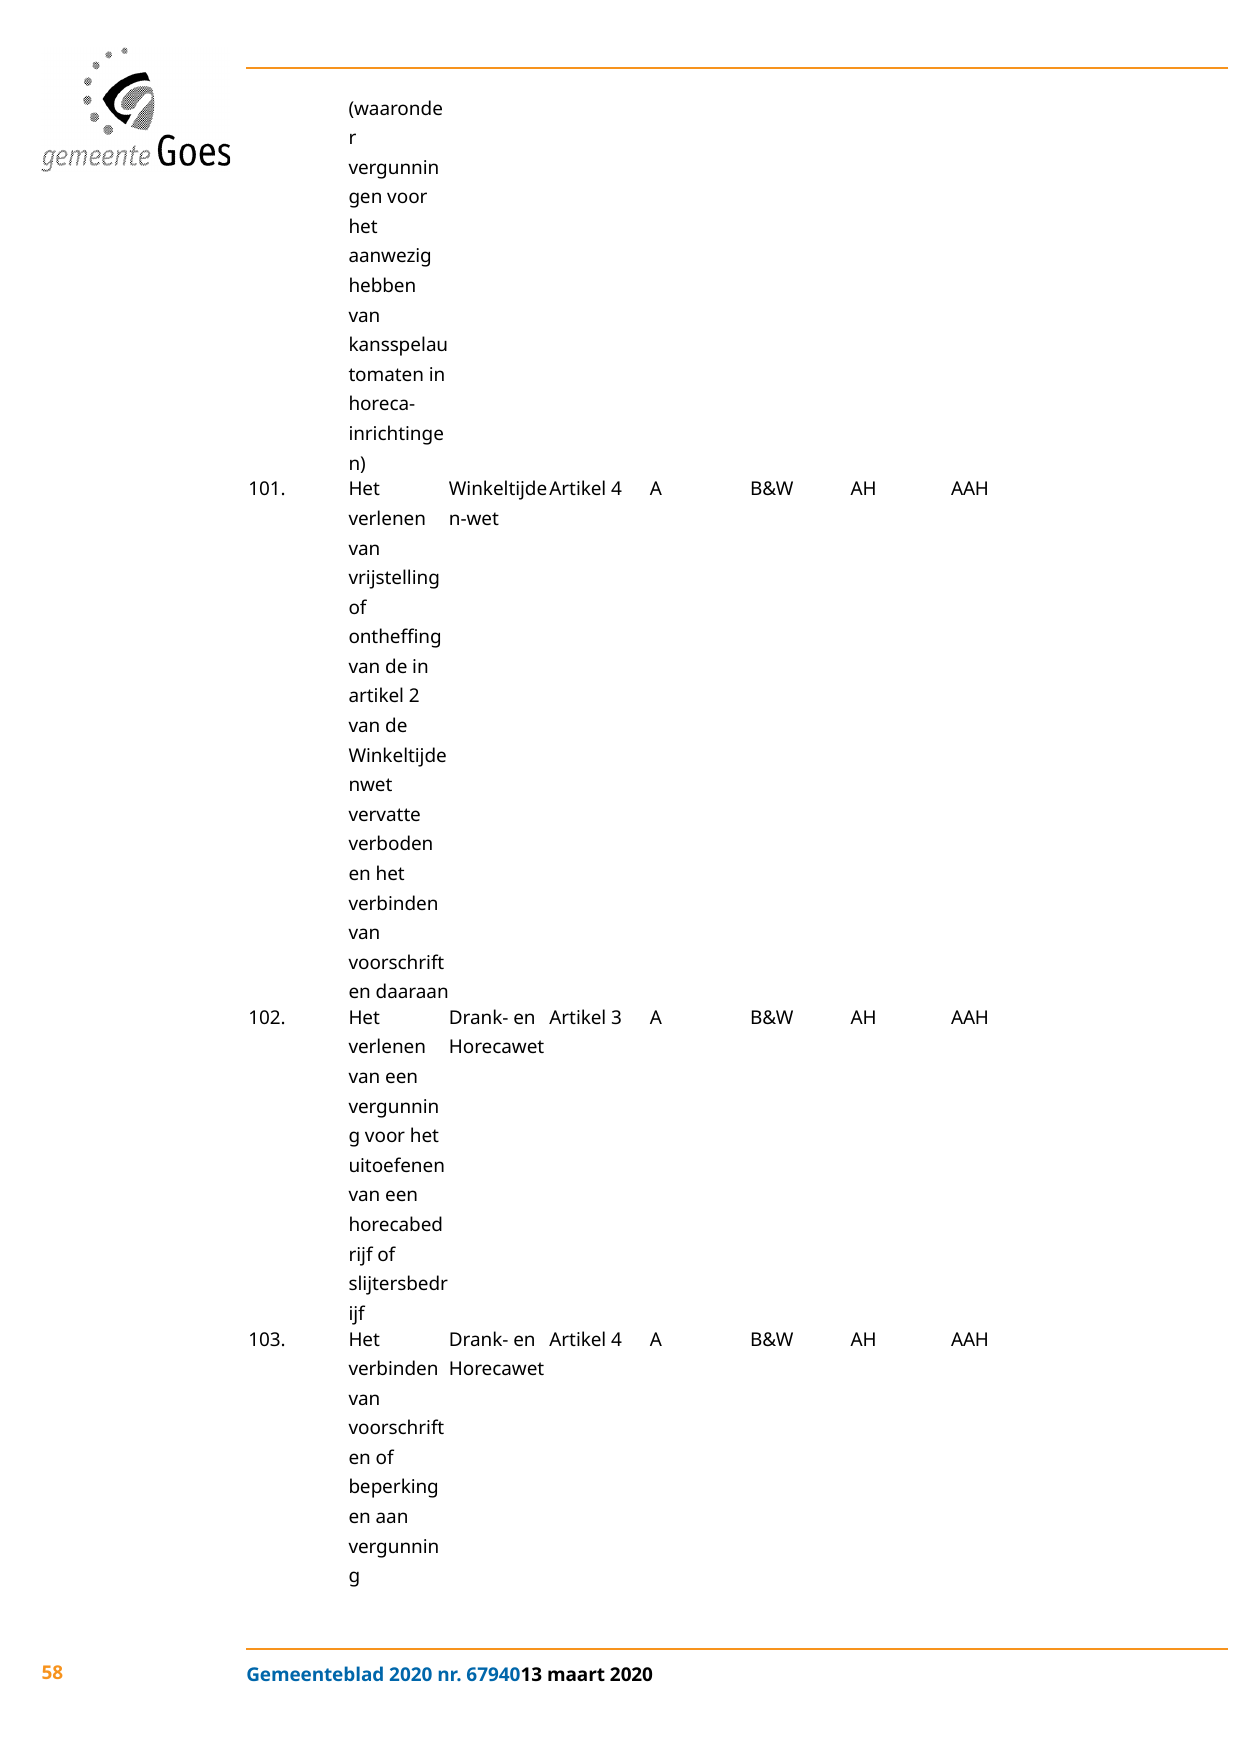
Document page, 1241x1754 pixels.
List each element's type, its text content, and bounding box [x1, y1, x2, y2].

table_cell 102. [248, 1004, 348, 1326]
table_cell A [650, 1004, 750, 1326]
table_cell AAH [951, 1326, 1051, 1588]
table_cell AAH [951, 476, 1051, 1004]
table_cell Artikel 3 [549, 1004, 649, 1326]
table_cell Het verlenen van vrijstelling of ontheffing van de in artikel 2 van de Winkeltijdenwet vervatte verboden en het verbinden van voorschriften daaraan [348, 476, 449, 1004]
table_cell [951, 95, 1051, 476]
table_cell Artikel 4 [549, 476, 649, 1004]
table_cell B&W [750, 476, 850, 1004]
table_cell [1051, 95, 1152, 476]
table_cell Het verlenen van een vergunning voor het uitoefenen van een horecabedrijf of slijtersbedrijf [348, 1004, 449, 1326]
table_cell [549, 95, 649, 476]
table_cell [650, 95, 750, 476]
table_cell B&W [750, 1326, 850, 1588]
picture [41, 47, 231, 172]
table_cell [850, 95, 951, 476]
table_cell [1051, 1004, 1152, 1326]
table_cell A [650, 1326, 750, 1588]
table_cell Drank- en Horecawet [449, 1004, 549, 1326]
table_cell 101. [248, 476, 348, 1004]
table_cell Artikel 4 [549, 1326, 649, 1588]
table_cell Winkeltijden-wet [449, 476, 549, 1004]
table_cell [449, 95, 549, 476]
table_cell AH [850, 1004, 951, 1326]
table_cell (waaronder vergunningen voor het aanwezig hebben van kansspelautomaten in horeca-inrichtingen) [348, 95, 449, 476]
table_cell [750, 95, 850, 476]
table_cell Het verbinden van voorschriften of beperkingen aan vergunning [348, 1326, 449, 1588]
table_cell Drank- en Horecawet [449, 1326, 549, 1588]
table_cell B&W [750, 1004, 850, 1326]
table_cell AH [850, 1326, 951, 1588]
table_cell AH [850, 476, 951, 1004]
table_cell A [650, 476, 750, 1004]
table_cell [248, 95, 348, 476]
table_cell 103. [248, 1326, 348, 1588]
table_cell AAH [951, 1004, 1051, 1326]
table_cell [1051, 476, 1152, 1004]
table_cell [1051, 1326, 1152, 1588]
